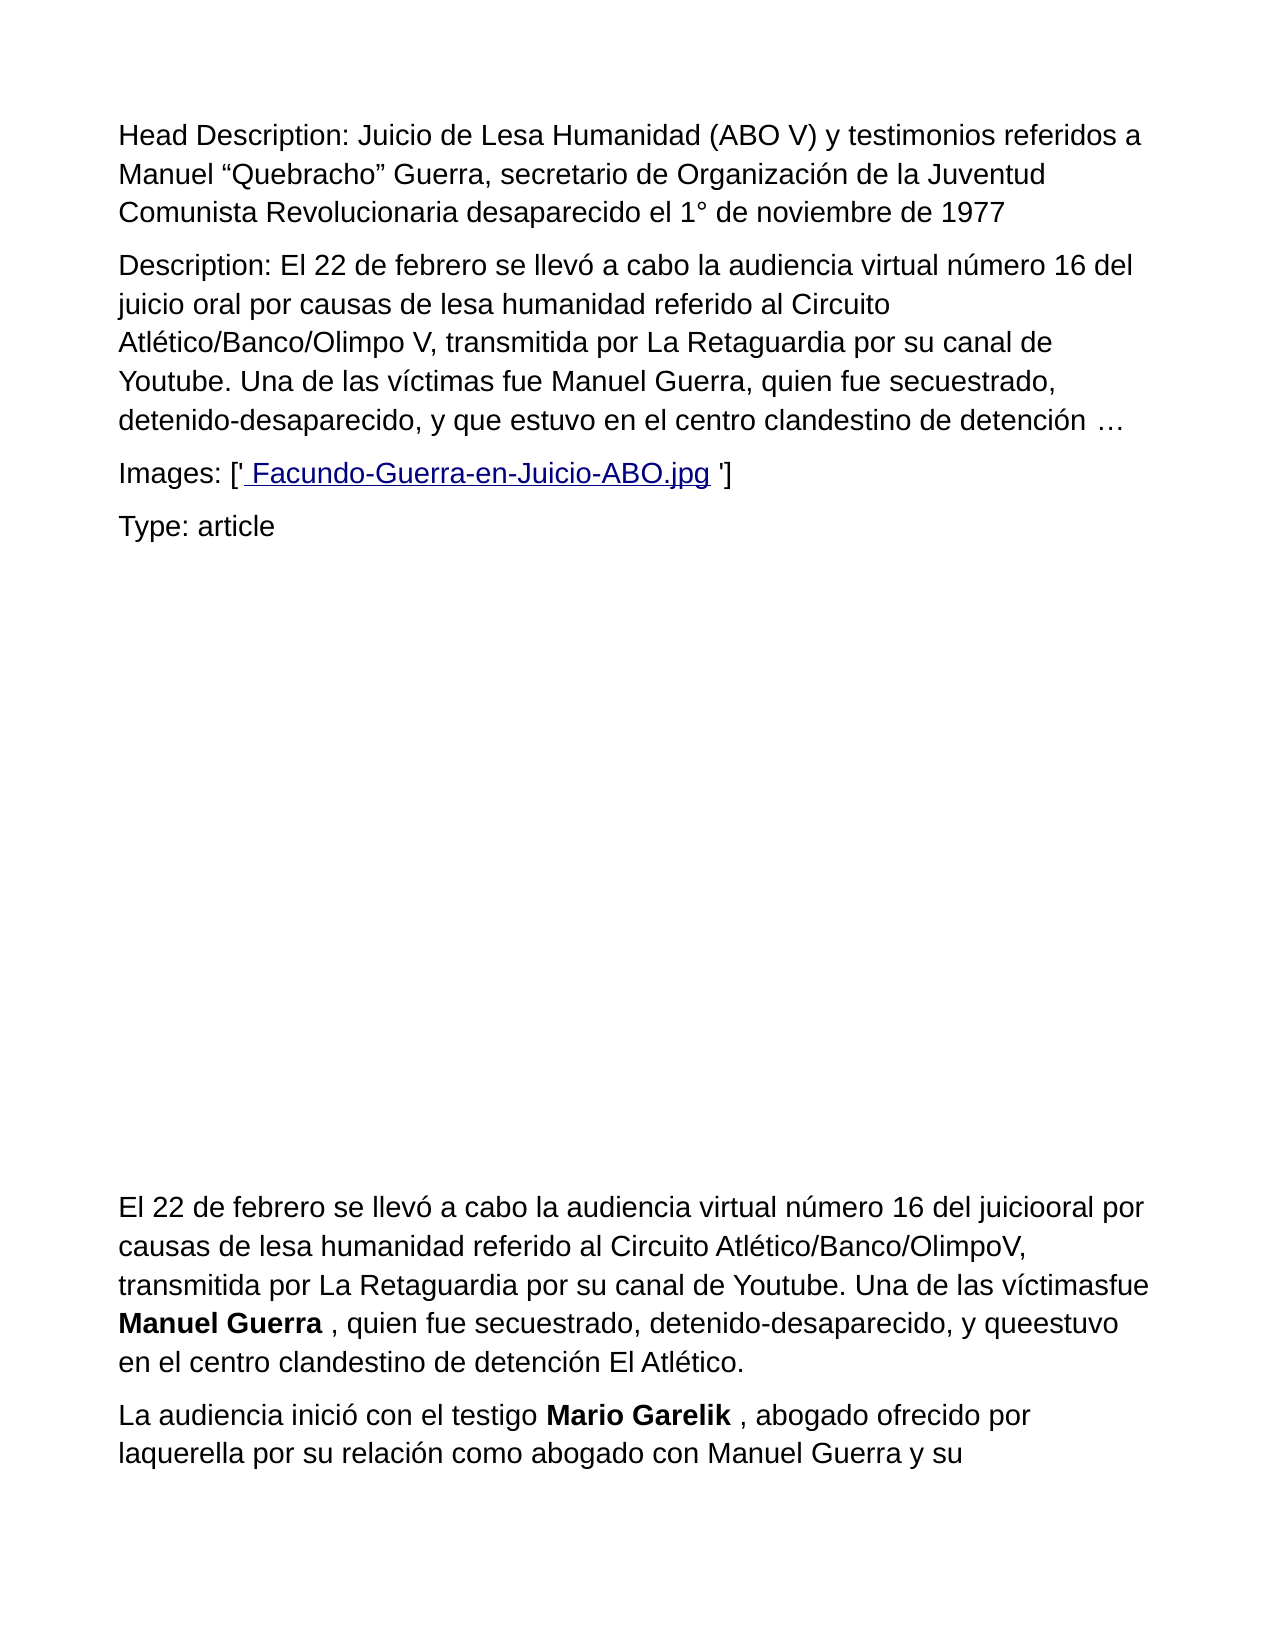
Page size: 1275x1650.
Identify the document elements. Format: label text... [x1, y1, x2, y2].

text Type: article [118, 509, 1157, 542]
text La audiencia inició con el testigo Mario Garelik , abogado ofrecido por laquerella por su relación como abogado con Manuel Guerra y su [118, 1398, 1157, 1470]
text Images: [' Facundo-Guerra-en-Juicio-ABO.jpg '] [118, 456, 1157, 489]
text Head Description: Juicio de Lesa Humanidad (ABO V) y testimonios referidos a Manuel “Quebracho” Guerra, secretario de Organización de la Juventud Comunista Revolucionaria desaparecido el 1° de noviembre de 1977 [118, 118, 1157, 229]
text Description: El 22 de febrero se llevó a cabo la audiencia virtual número 16 del juicio oral por causas de lesa humanidad referido al Circuito Atlético/Banco/Olimpo V, transmitida por La Retaguardia por su canal de Youtube. Una de las víctimas fue Manuel Guerra, quien fue secuestrado, detenido-desaparecido, y que estuvo en el centro clandestino de detención … [118, 248, 1157, 436]
text El 22 de febrero se llevó a cabo la audiencia virtual número 16 del juiciooral por causas de lesa humanidad referido al Circuito Atlético/Banco/OlimpoV, transmitida por La Retaguardia por su canal de Youtube. Una de las víctimasfue Manuel Guerra , quien fue secuestrado, detenido-desaparecido, y queestuvo en el centro clandestino de detención El Atlético. [118, 1190, 1157, 1378]
